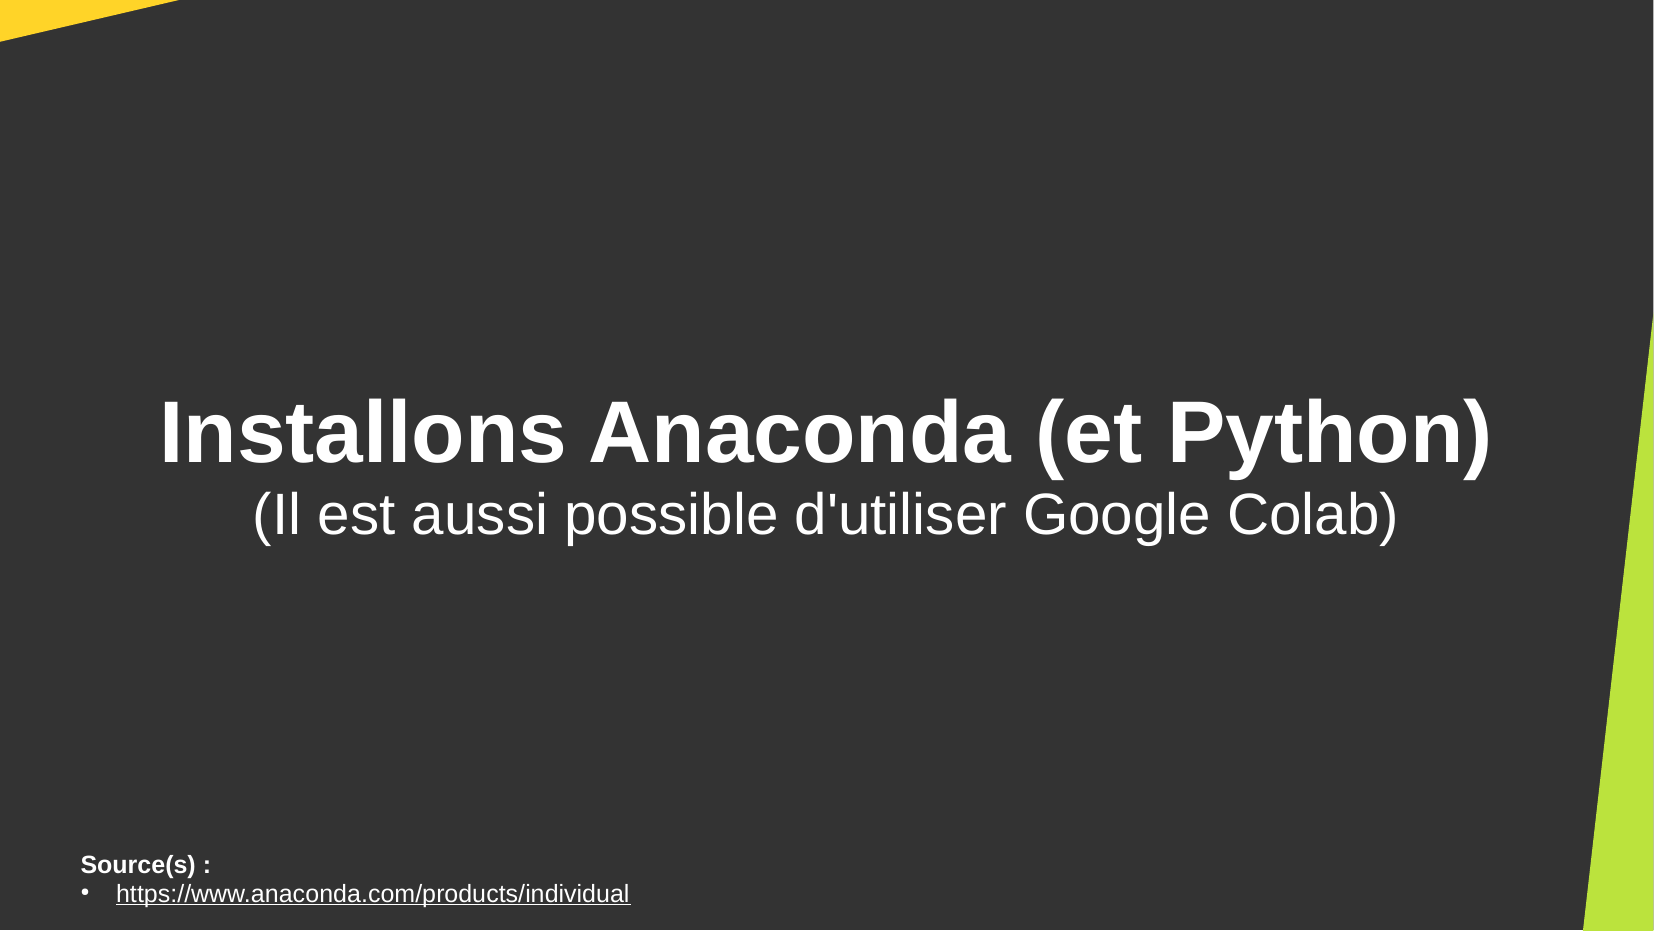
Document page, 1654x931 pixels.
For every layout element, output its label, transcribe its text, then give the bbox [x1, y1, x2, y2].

text_box [1582, 307, 1654, 931]
text_box Source(s) : https://www.anaconda.com/products/individual [65, 843, 1483, 915]
title Installons Anaconda (et Python) (Il est aussi possible d'utiliser Google Colab) [31, 383, 1622, 547]
text_box [0, 0, 179, 42]
